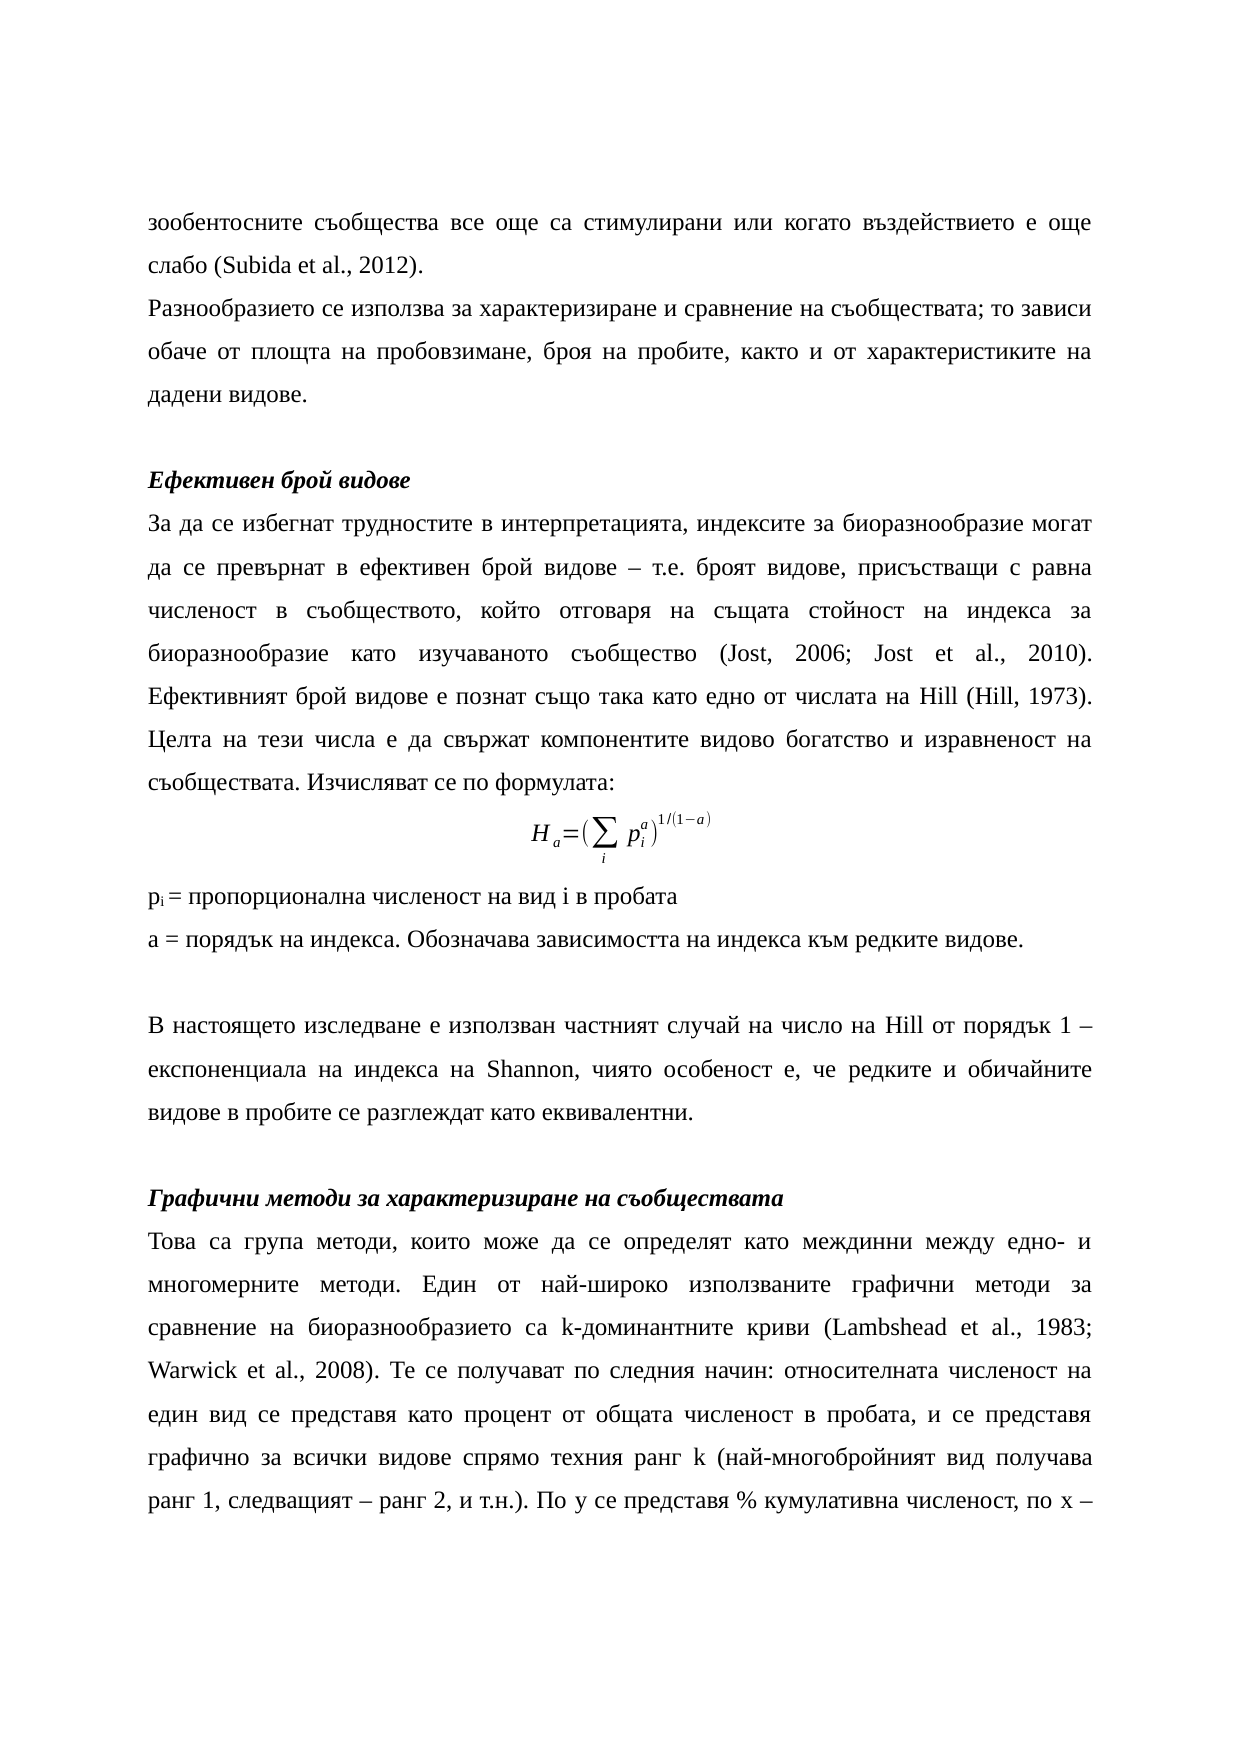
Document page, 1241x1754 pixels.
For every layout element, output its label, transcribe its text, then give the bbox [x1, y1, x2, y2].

text зообентосните съобщества все още са стимулирани или когато въздействието е още слабо (Subida et al., 2012). [148, 207, 1093, 278]
text Разнообразието се използва за характеризиране и сравнение на съобществата; то зависи обаче от площта на пробовзимане, броя на пробите, както и от характеристиките на дадени видове. [148, 293, 1093, 408]
text Това са група методи, които може да се определят като междинни между едно- и многомерните методи. Един от най-широко използваните графични методи за сравнение на биоразнообразието са k-доминантните криви (Lambshead et al., 1983; Warwick et al., 2008). Те се получават по следния начин: относителната численост на един вид се представя като процент от общата численост в пробата, и се представя графично за всички видове спрямо техния ранг k (най-многобройният вид получава ранг 1, следващият – ранг 2, и т.н.). По y се представя % кумулативна численост, по x – [148, 1226, 1093, 1514]
text a = порядък на индекса. Обозначава зависимостта на индекса към редките видове. [148, 924, 1093, 953]
text Ефективен брой видове [148, 465, 1093, 494]
text Графични методи за характеризиране на съобществата [148, 1183, 1093, 1212]
text pi = пропорционална численост на вид i в пробата [148, 881, 1093, 910]
text За да се избегнат трудностите в интерпретацията, индексите за биоразнообразие могат да се превърнат в ефективен брой видове – т.е. броят видове, присъстващи с равна численост в съобществото, който отговаря на същата стойност на индекса за биоразнообразие като изучаваното съобщество (Jost, 2006; Jost et al., 2010). Ефективният брой видове е познат също така като едно от числата на Hill (Hill, 1973). Целта на тези числа е да свържат компонентите видово богатство и изравненост на съобществата. Изчисляват се по формулата: [148, 508, 1093, 796]
text В настоящето изследване е използван частният случай на число на Hill от порядък 1 – експоненциала на индекса на Shannon, чиято особеност е, че редките и обичайните видове в пробите се разглеждат като еквивалентни. [148, 1011, 1093, 1126]
